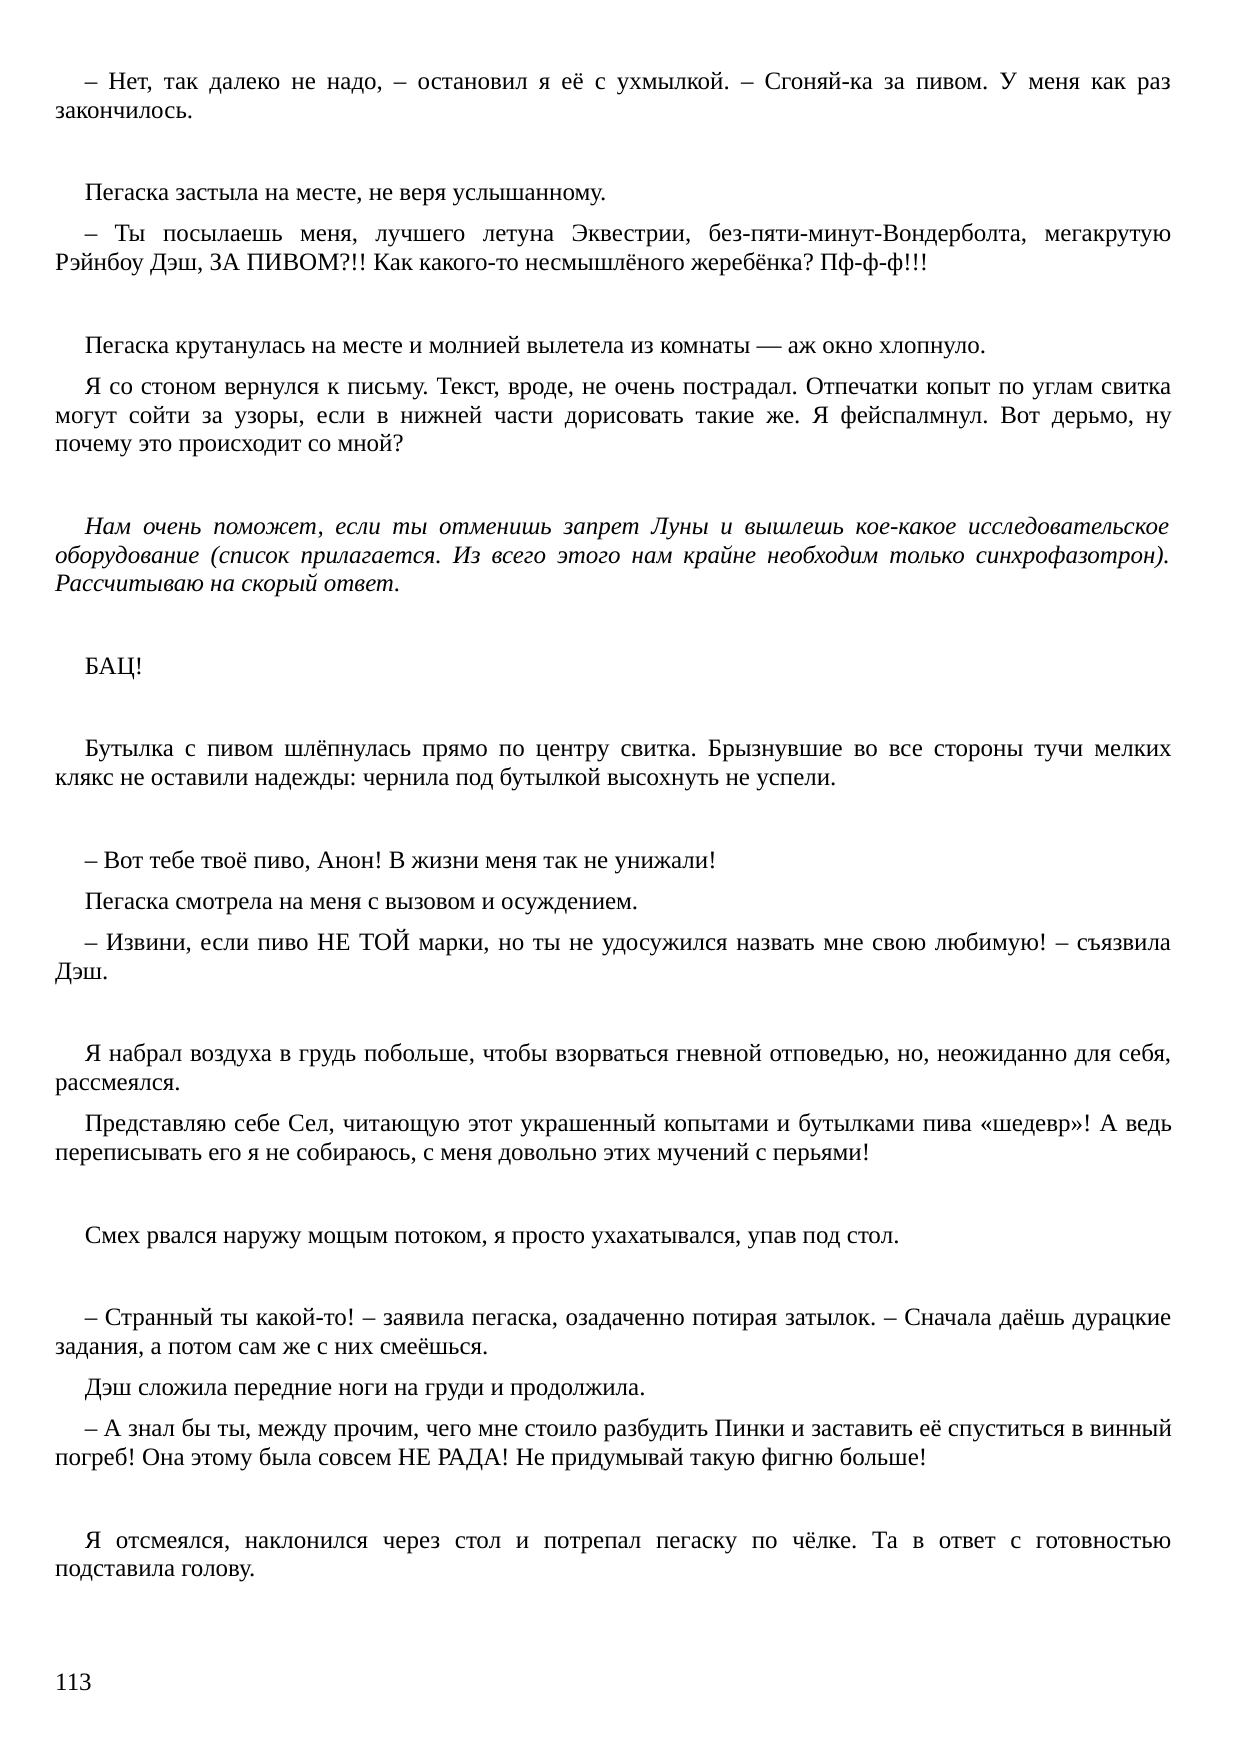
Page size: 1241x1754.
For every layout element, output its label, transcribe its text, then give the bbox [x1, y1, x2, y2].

text – Вот тебе твоё пиво, Анон! В жизни меня так не унижали! [55, 845, 1173, 873]
text Я отсмеялся, наклонился через стол и потрепал пегаску по чёлке. Та в ответ с готовностью подставила голову. [55, 1525, 1173, 1582]
text Смех рвался наружу мощым потоком, я просто ухахатывался, упав под стол. [55, 1220, 1173, 1248]
text – Нет, так далеко не надо, – остановил я её с ухмылкой. – Сгоняй-ка за пивом. У меня как раз закончилось. [55, 66, 1173, 123]
text – А знал бы ты, между прочим, чего мне стоило разбудить Пинки и заставить её спуститься в винный погреб! Она этому была совсем НЕ РАДА! Не придумывай такую фигню больше! [55, 1413, 1173, 1471]
text – Извини, если пиво НЕ ТОЙ марки, но ты не удосужился назвать мне свою любимую! – съязвила Дэш. [55, 927, 1173, 985]
text Нам очень поможет, если ты отменишь запрет Луны и вышлешь кое-какое исследовательское оборудование (список прилагается. Из всего этого нам крайне необходим только синхрофазотрон). Рассчитываю на скорый ответ. [55, 511, 1173, 597]
text Я набрал воздуха в грудь побольше, чтобы взорваться гневной отповедью, но, неожиданно для себя, рассмеялся. [55, 1038, 1173, 1096]
text – Странный ты какой-то! – заявила пегаска, озадаченно потирая затылок. – Сначала даёшь дурацкие задания, а потом сам же с них смеёшься. [55, 1302, 1173, 1360]
text Пегаска смотрела на меня с вызовом и осуждением. [55, 886, 1173, 915]
text Я со стоном вернулся к письму. Текст, вроде, не очень пострадал. Отпечатки копыт по углам свитка могут сойти за узоры, если в нижней части дорисовать такие же. Я фейспалмнул. Вот дерьмо, ну почему это происходит со мной? [55, 371, 1173, 457]
text Бутылка с пивом шлёпнулась прямо по центру свитка. Брызнувшие во все стороны тучи мелких клякс не оставили надежды: чернила под бутылкой высохнуть не успели. [55, 733, 1173, 791]
text Представляю себе Сел, читающую этот украшенный копытами и бутылками пива «шедевр»! А ведь переписывать его я не собираюсь, с меня довольно этих мучений с перьями! [55, 1108, 1173, 1166]
text Пегаска крутанулась на месте и молнией вылетела из комнаты — аж окно хлопнуло. [55, 330, 1173, 358]
text Пегаска застыла на месте, не веря услышанному. [55, 177, 1173, 206]
text БАЦ! [55, 651, 1173, 680]
text Дэш сложила передние ноги на груди и продолжила. [55, 1372, 1173, 1401]
text – Ты посылаешь меня, лучшего летуна Эквестрии, без-пяти-минут-Вондерболта, мегакрутую Рэйнбоу Дэш, ЗА ПИВОМ?!! Как какого-то несмышлёного жеребёнка? Пф-ф-ф!!! [55, 218, 1173, 276]
